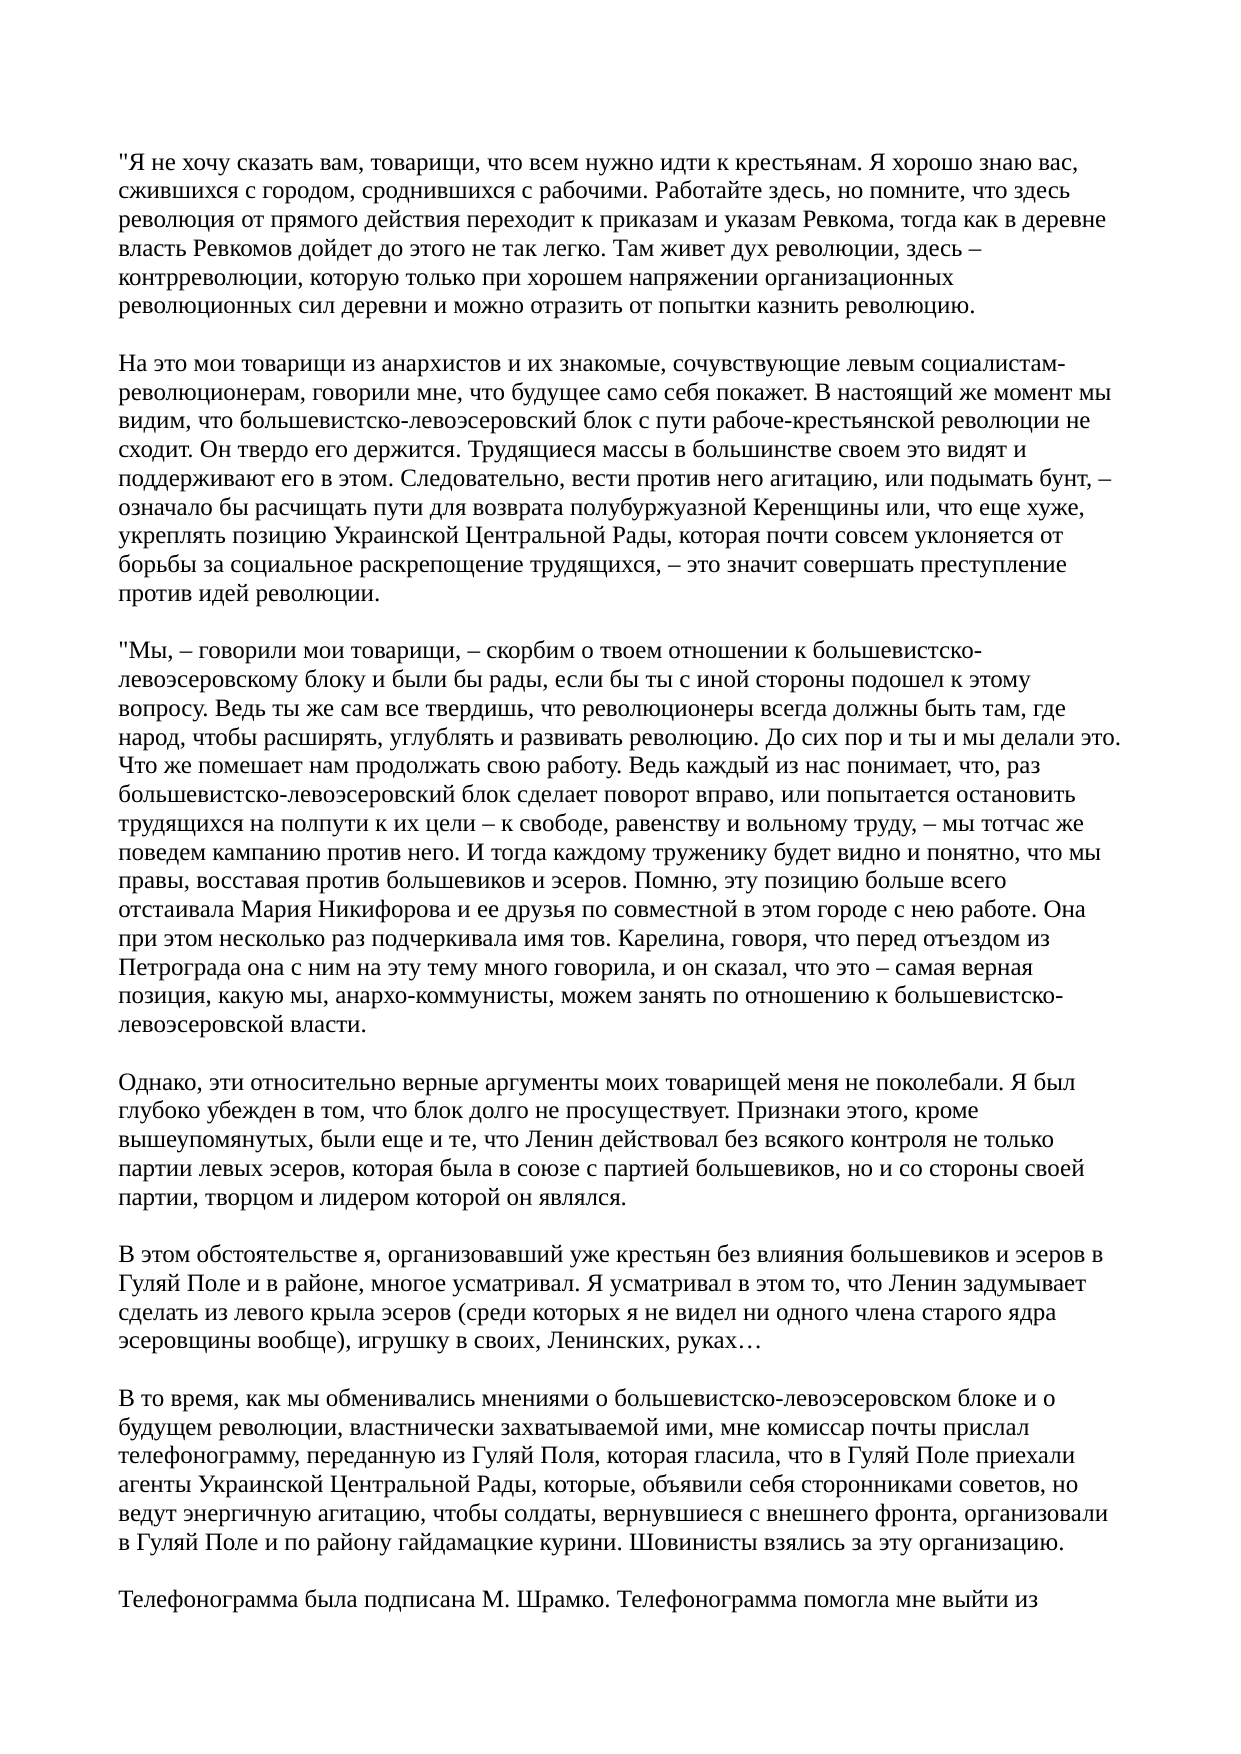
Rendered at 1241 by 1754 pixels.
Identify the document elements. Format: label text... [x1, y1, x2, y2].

text Однако, эти относительно верные аргументы моих товарищей меня не поколебали. Я был глубоко убежден в том, что блок долго не просуществует. Признаки этого, кроме вышеупомянутых, были еще и те, что Ленин действовал без всякого контроля не только партии левых эсеров, которая была в союзе с партией большевиков, но и со стороны своей партии, творцом и лидером которой он являлся. [118, 1067, 1122, 1211]
text В то время, как мы обменивались мнениями о большевистско-левоэсеровском блоке и о будущем революции, властнически захватываемой ими, мне комиссар почты прислал телефонограмму, переданную из Гуляй Поля, которая гласила, что в Гуляй Поле приехали агенты Украинской Центральной Рады, которые, объявили себя сторонниками советов, но ведут энергичную агитацию, чтобы солдаты, вернувшиеся с внешнего фронта, организовали в Гуляй Поле и по району гайдамацкие курини. Шовинисты взялись за эту организацию. [118, 1383, 1122, 1556]
text Телефонограмма была подписана М. Шрамко. Телефонограмма помогла мне выйти из [118, 1584, 1122, 1613]
text "Я не хочу сказать вам, товарищи, что всем нужно идти к крестьянам. Я хорошо знаю вас, сжившихся с городом, сроднившихся с рабочими. Работайте здесь, но помните, что здесь революция от прямого действия переходит к приказам и указам Ревкома, тогда как в деревне власть Ревкомов дойдет до этого не так легко. Там живет дух революции, здесь – контрреволюции, которую только при хорошем напряжении организационных революционных сил деревни и можно отразить от попытки казнить революцию. [118, 147, 1122, 319]
text На это мои товарищи из анархистов и их знакомые, сочувствующие левым социалистам-революционерам, говорили мне, что будущее само себя покажет. В настоящий же момент мы видим, что большевистско-левоэсеровский блок с пути рабоче-крестьянской революции не сходит. Он твердо его держится. Трудящиеся массы в большинстве своем это видят и поддерживают его в этом. Следовательно, вести против него агитацию, или подымать бунт, – означало бы расчищать пути для возврата полубуржуазной Керенщины или, что еще хуже, укреплять позицию Украинской Центральной Рады, которая почти совсем уклоняется от борьбы за социальное раскрепощение трудящихся, – это значит совершать преступление против идей революции. [118, 348, 1122, 607]
text "Мы, – говорили мои товарищи, – скорбим о твоем отношении к большевистско-левоэсеровскому блоку и были бы рады, если бы ты с иной стороны подошел к этому вопросу. Ведь ты же сам все твердишь, что революционеры всегда должны быть там, где народ, чтобы расширять, углублять и развивать революцию. До сих пор и ты и мы делали это. Что же помешает нам продолжать свою работу. Ведь каждый из нас понимает, что, раз большевистско-левоэсеровский блок сделает поворот вправо, или попытается остановить трудящихся на полпути к их цели – к свободе, равенству и вольному труду, – мы тотчас же поведем кампанию против него. И тогда каждому труженику будет видно и понятно, что мы правы, восставая против большевиков и эсеров. Помню, эту позицию больше всего отстаивала Мария Никифорова и ее друзья по совместной в этом городе с нею работе. Она при этом несколько раз подчеркивала имя тов. Карелина, говоря, что перед отъездом из Петрограда она с ним на эту тему много говорила, и он сказал, что это – самая верная позиция, какую мы, анархо-коммунисты, можем занять по отношению к большевистско-левоэсеровской власти. [118, 636, 1122, 1038]
text В этом обстоятельстве я, организовавший уже крестьян без влияния большевиков и эсеров в Гуляй Поле и в районе, многое усматривал. Я усматривал в этом то, что Ленин задумывает сделать из левого крыла эсеров (среди которых я не видел ни одного члена старого ядра эсеровщины вообще), игрушку в своих, Ленинских, руках… [118, 1239, 1122, 1354]
